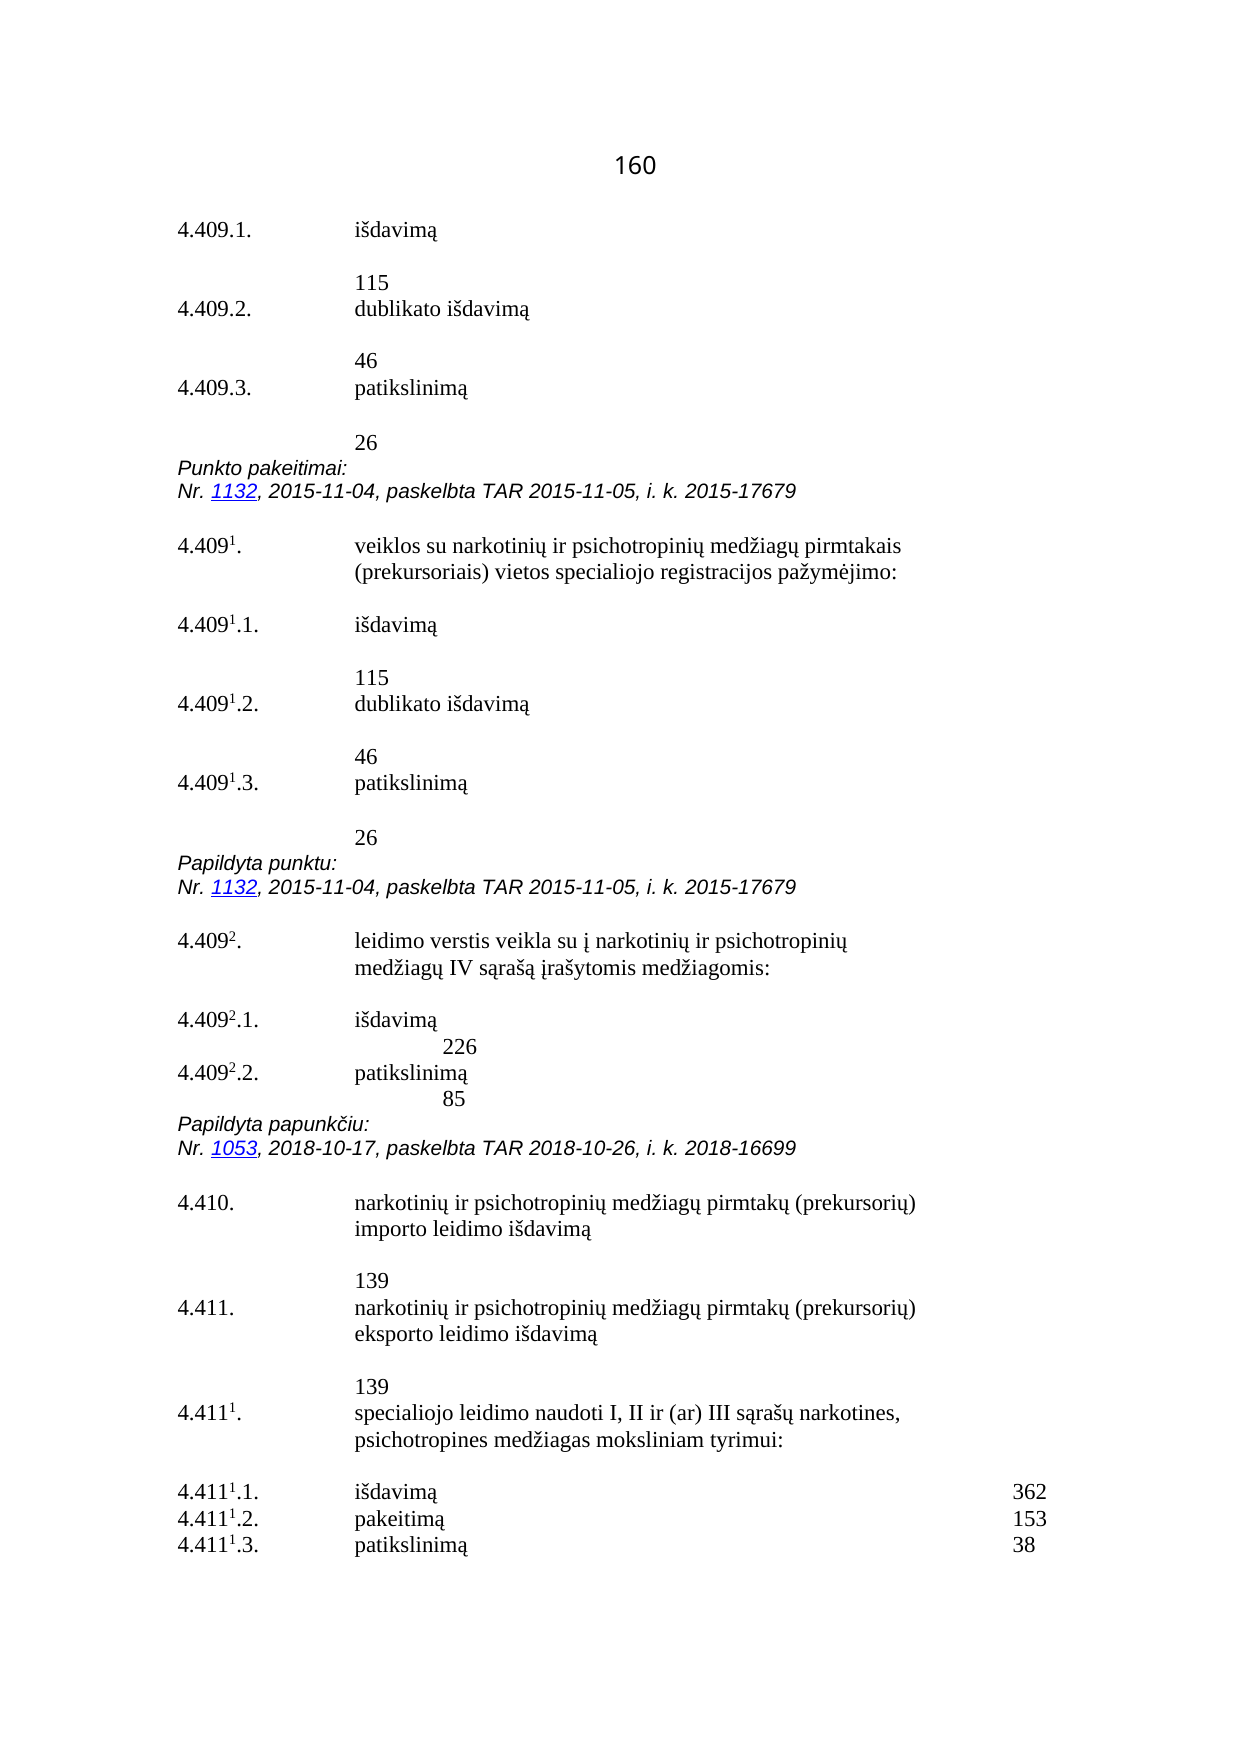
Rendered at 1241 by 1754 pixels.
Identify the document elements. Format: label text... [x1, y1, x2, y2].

text 4.4111. specialiojo leidimo naudoti I, II ir (ar) III sąrašų narkotines, psichotropines medžiagas moksliniam tyrimui: [177, 1399, 915, 1478]
text 4.409.2. dublikato išdavimą 46 [177, 295, 945, 374]
text Nr. 1053, 2018-10-17, paskelbta TAR 2018-10-26, i. k. 2018-16699 [177, 1136, 1092, 1160]
text 4.4111.1. išdavimą 362 [177, 1478, 1092, 1505]
text Nr. 1132, 2015-11-04, paskelbta TAR 2015-11-05, i. k. 2015-17679 [177, 875, 1092, 899]
text eksporto leidimo išdavimą 139 [354, 1320, 945, 1399]
text 4.4092. leidimo verstis veikla su į narkotinių ir psichotropinių medžiagų IV sąrašą įrašytomis medžiagomis: [177, 927, 856, 1006]
text 4.4091. veiklos su narkotinių ir psichotropinių medžiagų pirmtakais (prekursoriais) vietos specialiojo registracijos pažymėjimo: [177, 532, 945, 611]
text Nr. 1132, 2015-11-04, paskelbta TAR 2015-11-05, i. k. 2015-17679 [177, 479, 1092, 503]
text 4.410. narkotinių ir psichotropinių medžiagų pirmtakų (prekursorių) [177, 1188, 945, 1215]
text Papildyta papunkčiu: [177, 1112, 1092, 1136]
text 4.4092.1. išdavimą 226 [177, 1006, 856, 1059]
text 4.4111.3. patikslinimą 38 [177, 1531, 1092, 1557]
text Papildyta punktu: [177, 851, 1092, 875]
text 4.4111.2. pakeitimą 153 [177, 1505, 1092, 1531]
text 4.409.3. patikslinimą 26 [177, 374, 945, 455]
text 4.4091.2. dublikato išdavimą 46 [177, 690, 945, 769]
text 4.409.1. išdavimą 115 [177, 216, 945, 295]
text Punkto pakeitimai: [177, 455, 1092, 479]
text 4.4091.3. patikslinimą 26 [177, 769, 945, 851]
text importo leidimo išdavimą 139 [354, 1215, 945, 1294]
text 4.4091.1. išdavimą 115 [177, 611, 945, 690]
text 4.4092.2. patikslinimą 85 [177, 1059, 856, 1112]
text 4.411. narkotinių ir psichotropinių medžiagų pirmtakų (prekursorių) [177, 1294, 945, 1320]
